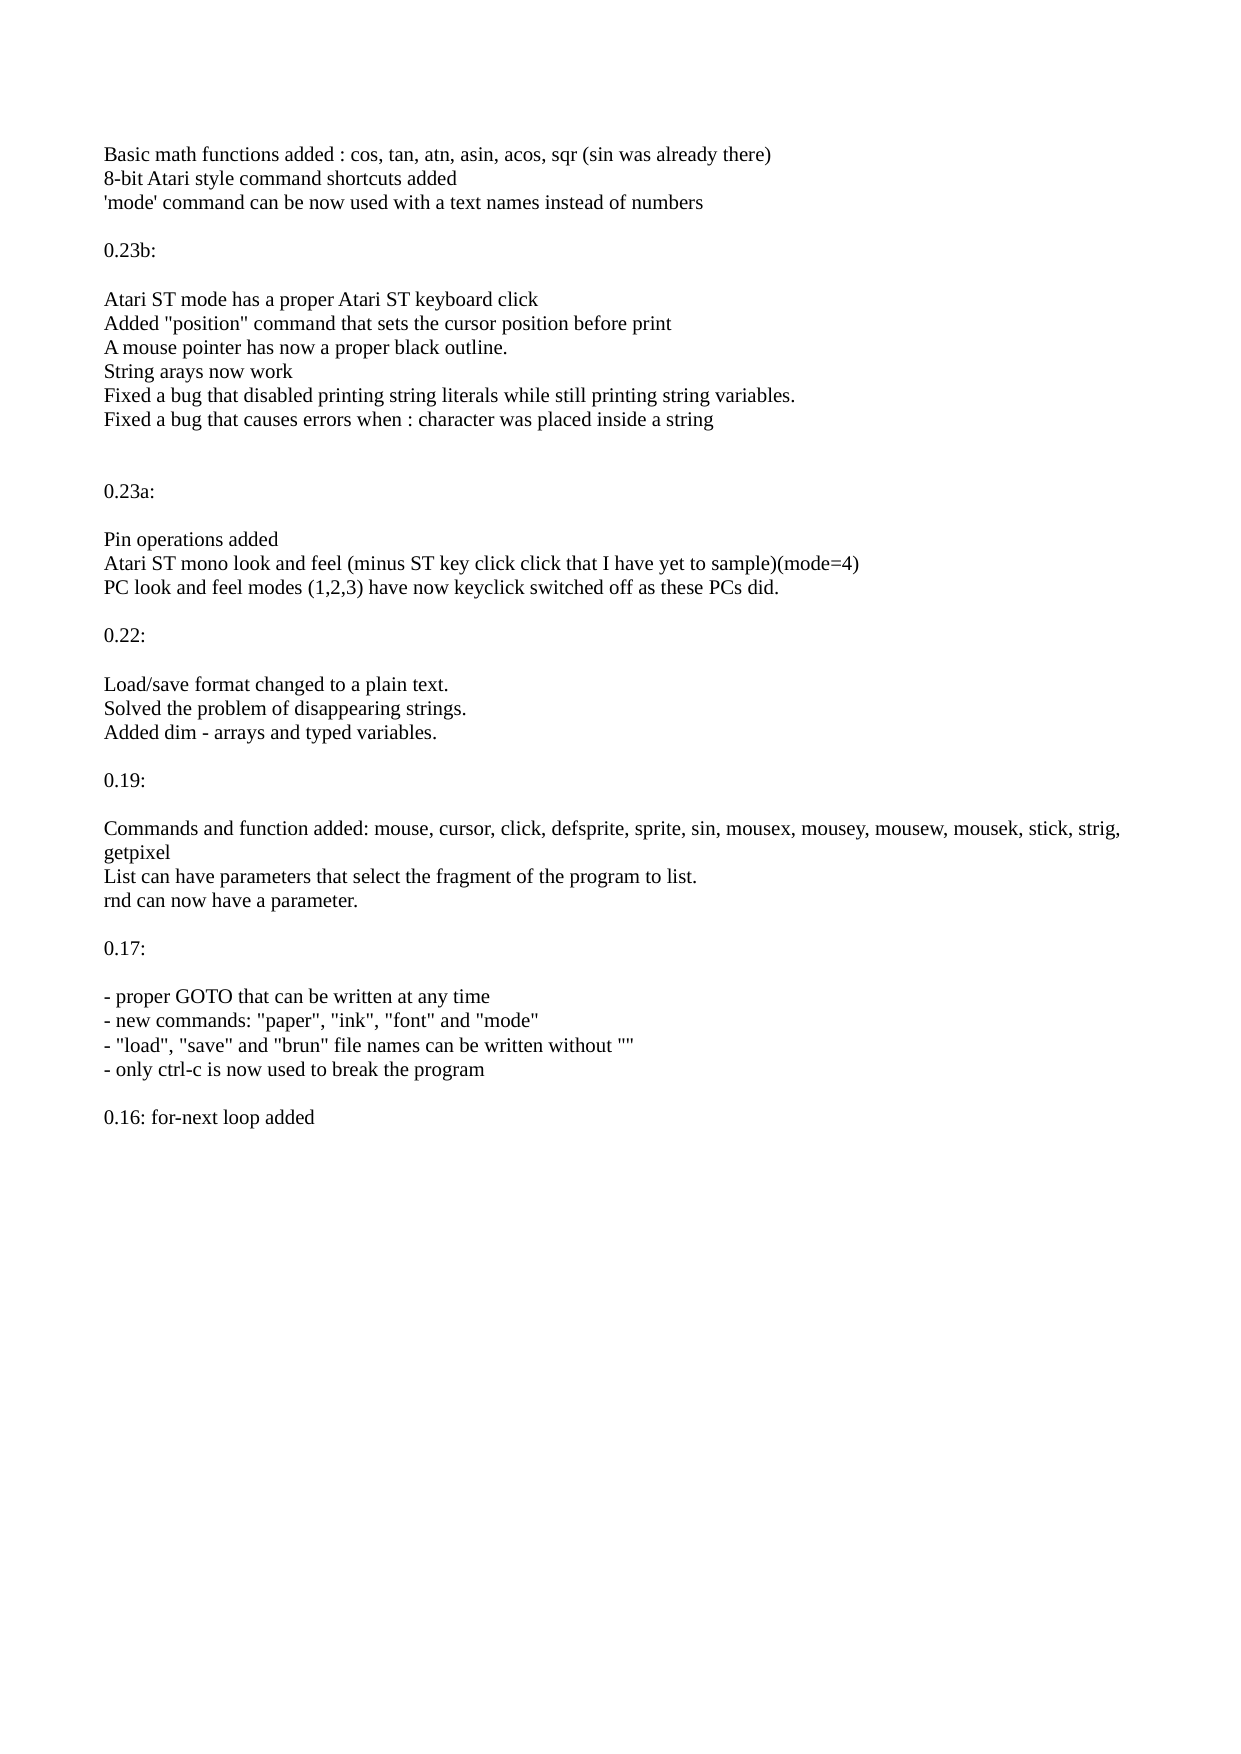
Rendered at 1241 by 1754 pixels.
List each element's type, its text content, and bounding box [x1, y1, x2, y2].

text 0.16: for-next loop added [103, 1105, 1122, 1129]
text Fixed a bug that disabled printing string literals while still printing string variables. [103, 383, 1122, 407]
text - proper GOTO that can be written at any time [103, 984, 1122, 1008]
text - only ctrl-c is now used to break the program [103, 1057, 1122, 1081]
text Added "position" command that sets the cursor position before print [103, 311, 1122, 335]
text Load/save format changed to a plain text. [103, 672, 1122, 696]
text 0.17: [103, 936, 1122, 960]
text - new commands: "paper", "ink", "font" and "mode" [103, 1008, 1122, 1032]
text Atari ST mono look and feel (minus ST key click click that I have yet to sample)(mode=4) [103, 551, 1122, 575]
text 0.22: [103, 623, 1122, 647]
text Atari ST mode has a proper Atari ST keyboard click [103, 287, 1122, 311]
text PC look and feel modes (1,2,3) have now keyclick switched off as these PCs did. [103, 575, 1122, 599]
text Solved the problem of disappearing strings. [103, 696, 1122, 720]
text 0.23a: [103, 479, 1122, 503]
text A mouse pointer has now a proper black outline. [103, 335, 1122, 359]
text Pin operations added [103, 527, 1122, 551]
text Added dim - arrays and typed variables. [103, 720, 1122, 744]
text - "load", "save" and "brun" file names can be written without "" [103, 1032, 1122, 1057]
text 0.23b: [103, 238, 1122, 262]
text String arays now work [103, 359, 1122, 383]
text Basic math functions added : cos, tan, atn, asin, acos, sqr (sin was already there) [103, 142, 1122, 166]
text 0.19: [103, 768, 1122, 792]
text Commands and function added: mouse, cursor, click, defsprite, sprite, sin, mousex, mousey, mousew, mousek, stick, strig, getpixel [103, 816, 1122, 864]
text rnd can now have a parameter. [103, 888, 1122, 912]
text 'mode' command can be now used with a text names instead of numbers [103, 190, 1122, 214]
text Fixed a bug that causes errors when : character was placed inside a string [103, 407, 1122, 431]
text List can have parameters that select the fragment of the program to list. [103, 864, 1122, 888]
text 8-bit Atari style command shortcuts added [103, 166, 1122, 190]
